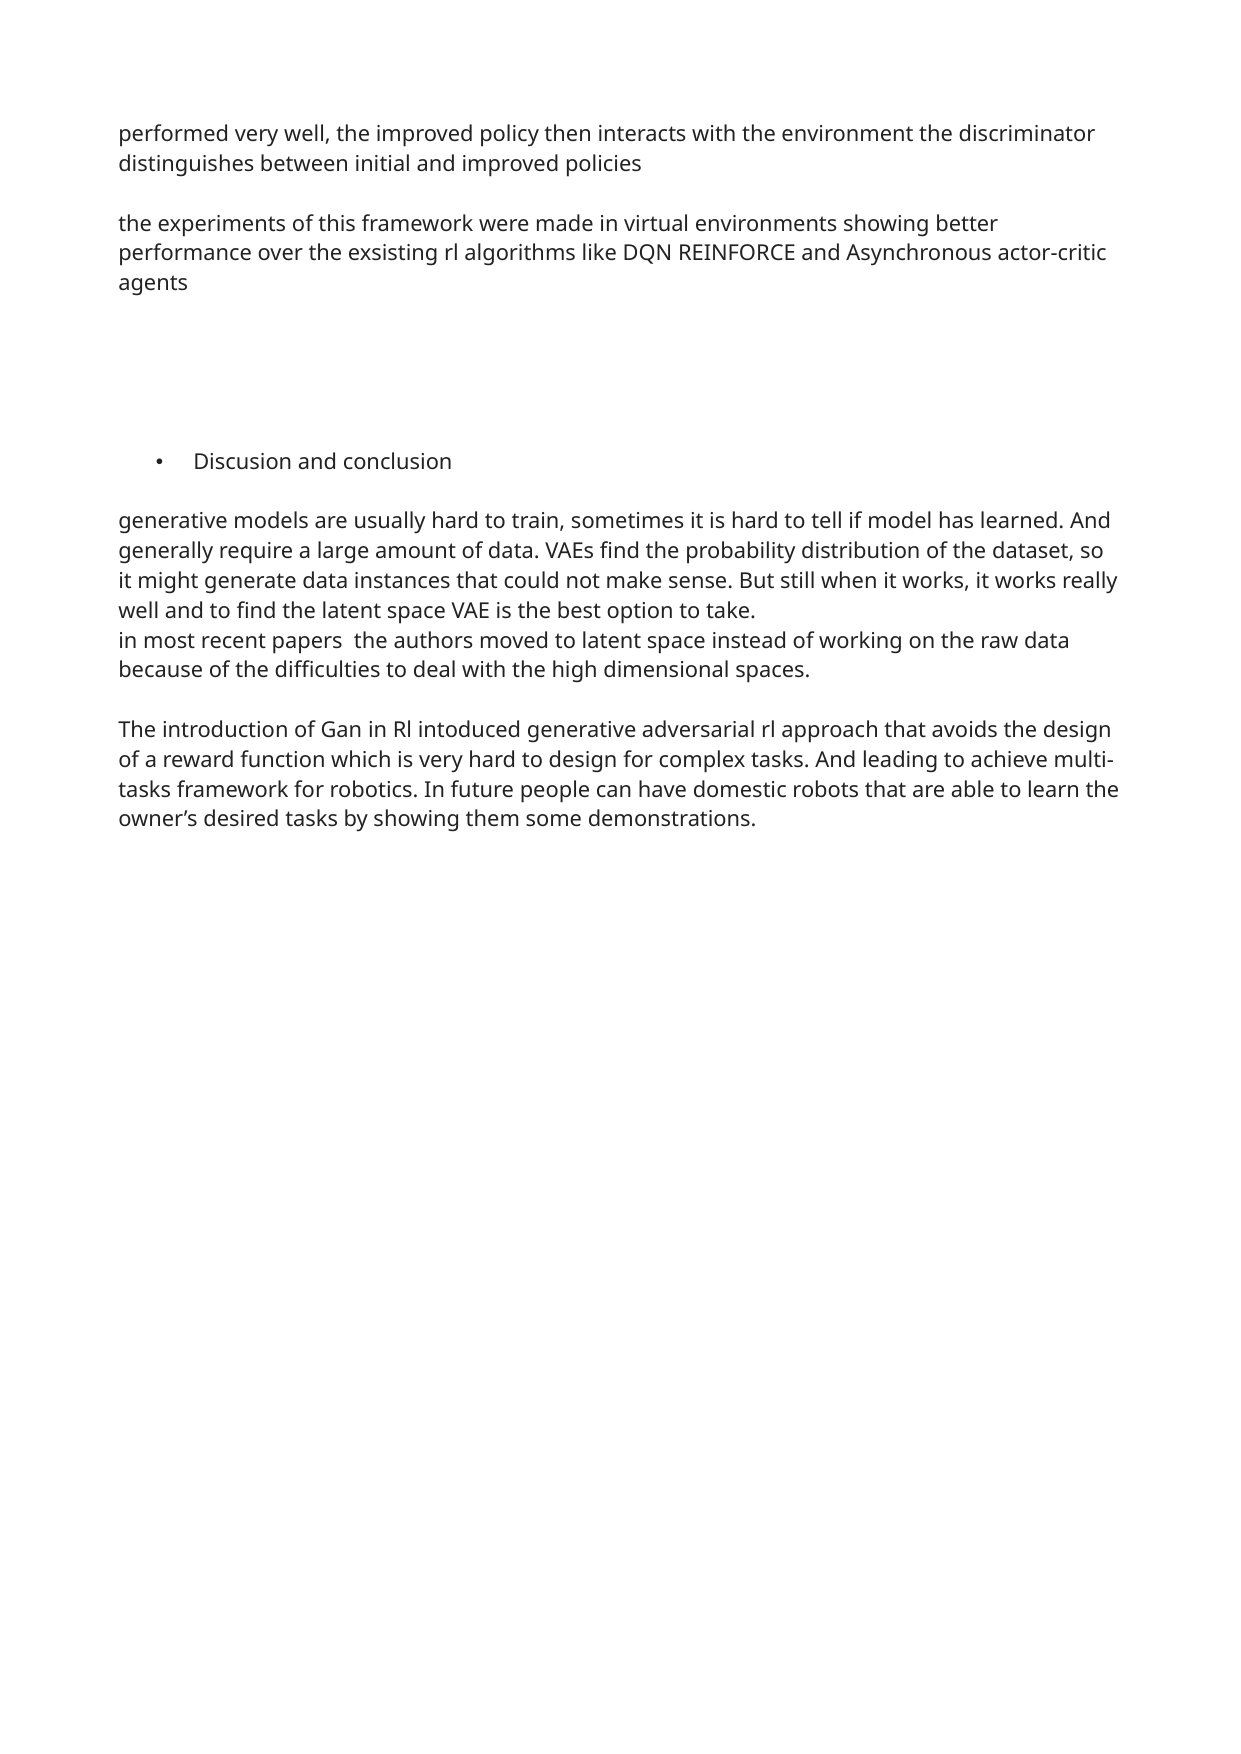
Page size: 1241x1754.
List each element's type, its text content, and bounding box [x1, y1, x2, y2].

text generative models are usually hard to train, sometimes it is hard to tell if model has learned. And generally require a large amount of data. VAEs find the probability distribution of the dataset, so it might generate data instances that could not make sense. But still when it works, it works really well and to find the latent space VAE is the best option to take. [118, 505, 1122, 624]
text the experiments of this framework were made in virtual environments showing better performance over the exsisting rl algorithms like DQN REINFORCE and Asynchronous actor-critic agents [118, 207, 1122, 297]
text in most recent papers the authors moved to latent space instead of working on the raw data because of the difficulties to deal with the high dimensional spaces. [118, 624, 1122, 684]
text performed very well, the improved policy then interacts with the environment the discriminator distinguishes between initial and improved policies [118, 118, 1122, 178]
list Discusion and conclusion [156, 446, 1122, 476]
text The introduction of Gan in Rl intoduced generative adversarial rl approach that avoids the design of a reward function which is very hard to design for complex tasks. And leading to achieve multi-tasks framework for robotics. In future people can have domestic robots that are able to learn the owner’s desired tasks by showing them some demonstrations. [118, 714, 1122, 833]
